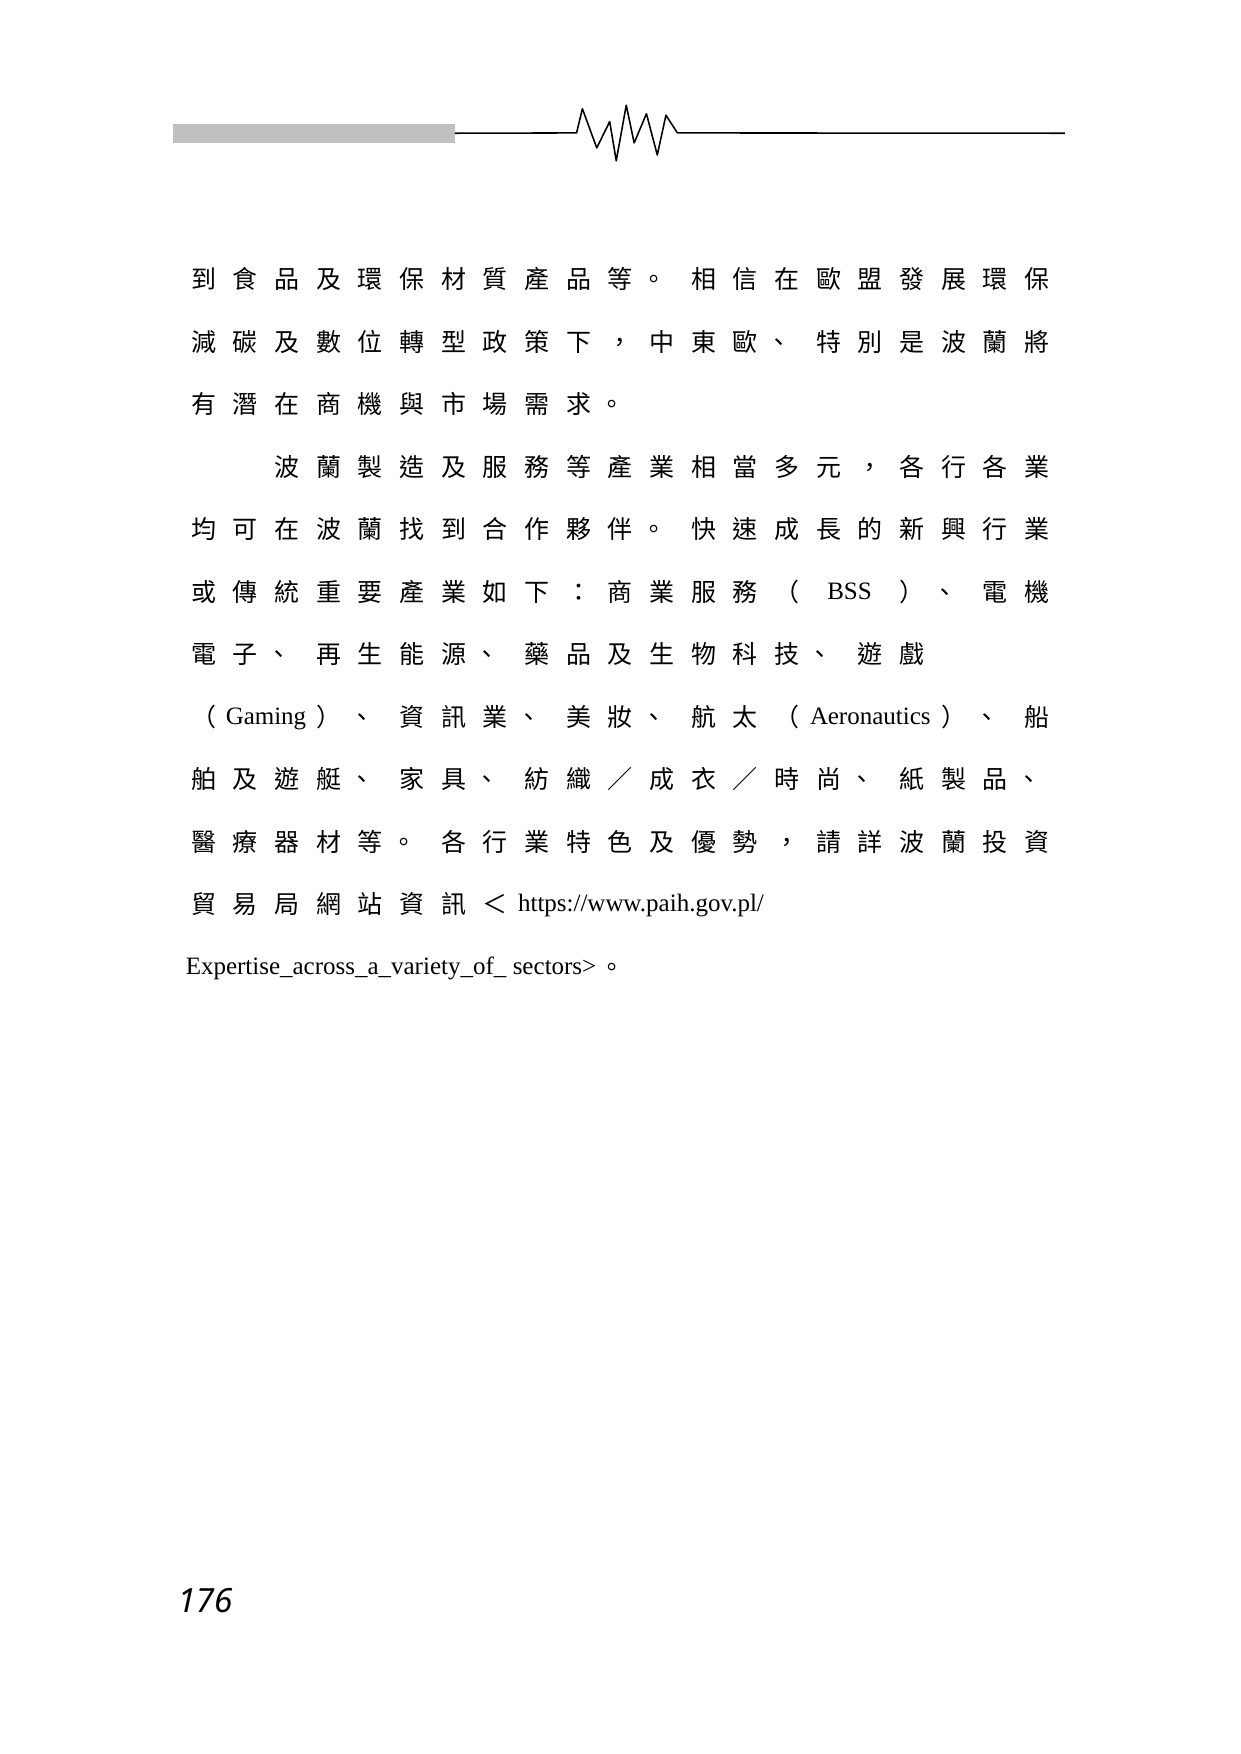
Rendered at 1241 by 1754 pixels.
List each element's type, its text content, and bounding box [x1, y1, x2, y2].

text 到食品及環保材質產品等。相信在歐盟發展環保減碳及數位轉型政策下，中東歐、特別是波蘭將有潛在商機與市場需求。 [183, 236, 1058, 424]
text 波蘭製造及服務等產業相當多元，各行各業均可在波蘭找到合作夥伴。快速成長的新興行業或傳統重要產業如下：商業服務（BSS）、電機電子、再生能源、藥品及生物科技、遊戲（Gaming）、資訊業、美妝、航太（Aeronautics）、船舶及遊艇、家具、紡織／成衣／時尚、紙製品、醫療器材等。各行業特色及優勢，請詳波蘭投資貿易局網站資訊＜https://www.paih.gov.pl/Expertise_across_a_variety_of_ sectors>。 [183, 424, 1058, 986]
